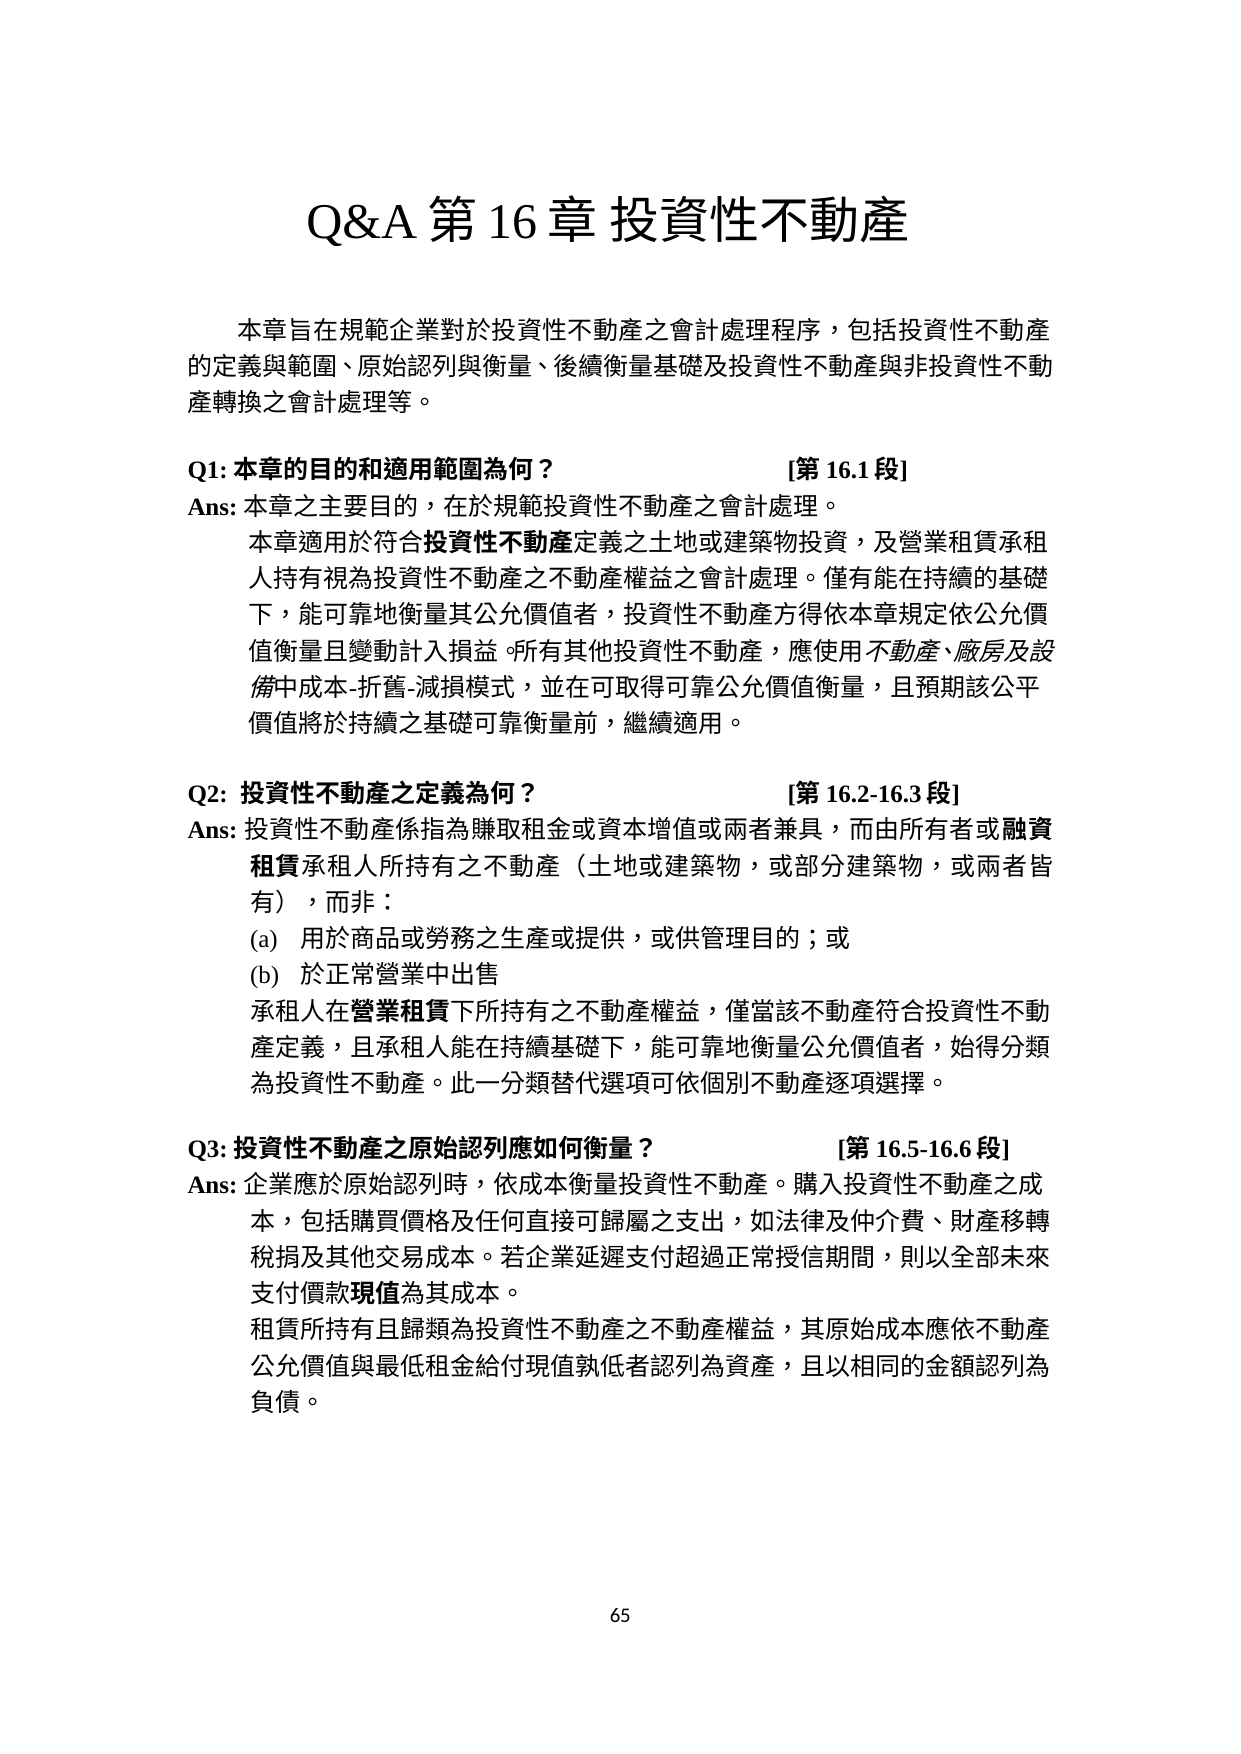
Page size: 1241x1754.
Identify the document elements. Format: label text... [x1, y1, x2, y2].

text Q3: 投資性不動產之原始認列應如何衡量？ [第16.5-16.6段] [187, 1129, 1053, 1165]
text Q1: 本章的目的和適用範圍為何？ [第16.1段] [187, 450, 1053, 486]
text 租賃所持有且歸類為投資性不動產之不動產權益，其原始成本應依不動產公允價值與最低租金給付現值孰低者認列為資產，且以相同的金額認列為負債。 [250, 1310, 1053, 1419]
list 於正常營業中出售 [250, 955, 1053, 991]
text Q2: 投資性不動產之定義為何？ [第16.2-16.3段] [187, 774, 1053, 810]
text Ans: 投資性不動產係指為賺取租金或資本增值或兩者兼具，而由所有者或融資租賃承租人所持有之不動產（土地或建築物，或部分建築物，或兩者皆有），而非： [187, 810, 1053, 919]
text 本章旨在規範企業對於投資性不動產之會計處理程序，包括投資性不動產的定義與範圍、原始認列與衡量、後續衡量基礎及投資性不動產與非投資性不動產轉換之會計處理等。 [187, 310, 1053, 419]
text Q&A 第16章 投資性不動產 [187, 181, 1053, 253]
text Ans: 企業應於原始認列時，依成本衡量投資性不動產。購入投資性不動產之成本，包括購買價格及任何直接可歸屬之支出，如法律及仲介費、財產移轉稅捐及其他交易成本。若企業延遲支付超過正常授信期間，則以全部未來支付價款現值為其成本。 [187, 1165, 1053, 1310]
text Ans: 本章之主要目的，在於規範投資性不動產之會計處理。 [187, 486, 1053, 522]
list 用於商品或勞務之生產或提供，或供管理目的；或 [250, 919, 1053, 955]
text 承租人在營業租賃下所持有之不動產權益，僅當該不動產符合投資性不動產定義，且承租人能在持續基礎下，能可靠地衡量公允價值者，始得分類為投資性不動產。此一分類替代選項可依個別不動產逐項選擇。 [250, 991, 1053, 1100]
text 本章適用於符合投資性不動產定義之土地或建築物投資，及營業租賃承租人持有視為投資性不動產之不動產權益之會計處理。僅有能在持續的基礎下，能可靠地衡量其公允價值者，投資性不動產方得依本章規定依公允價值衡量且變動計入損益。所有其他投資性不動產，應使用不動產、廠房及設備中成本-折舊-減損模式，並在可取得可靠公允價值衡量，且預期該公平價值將於持續之基礎可靠衡量前，繼續適用。 [248, 522, 1053, 740]
